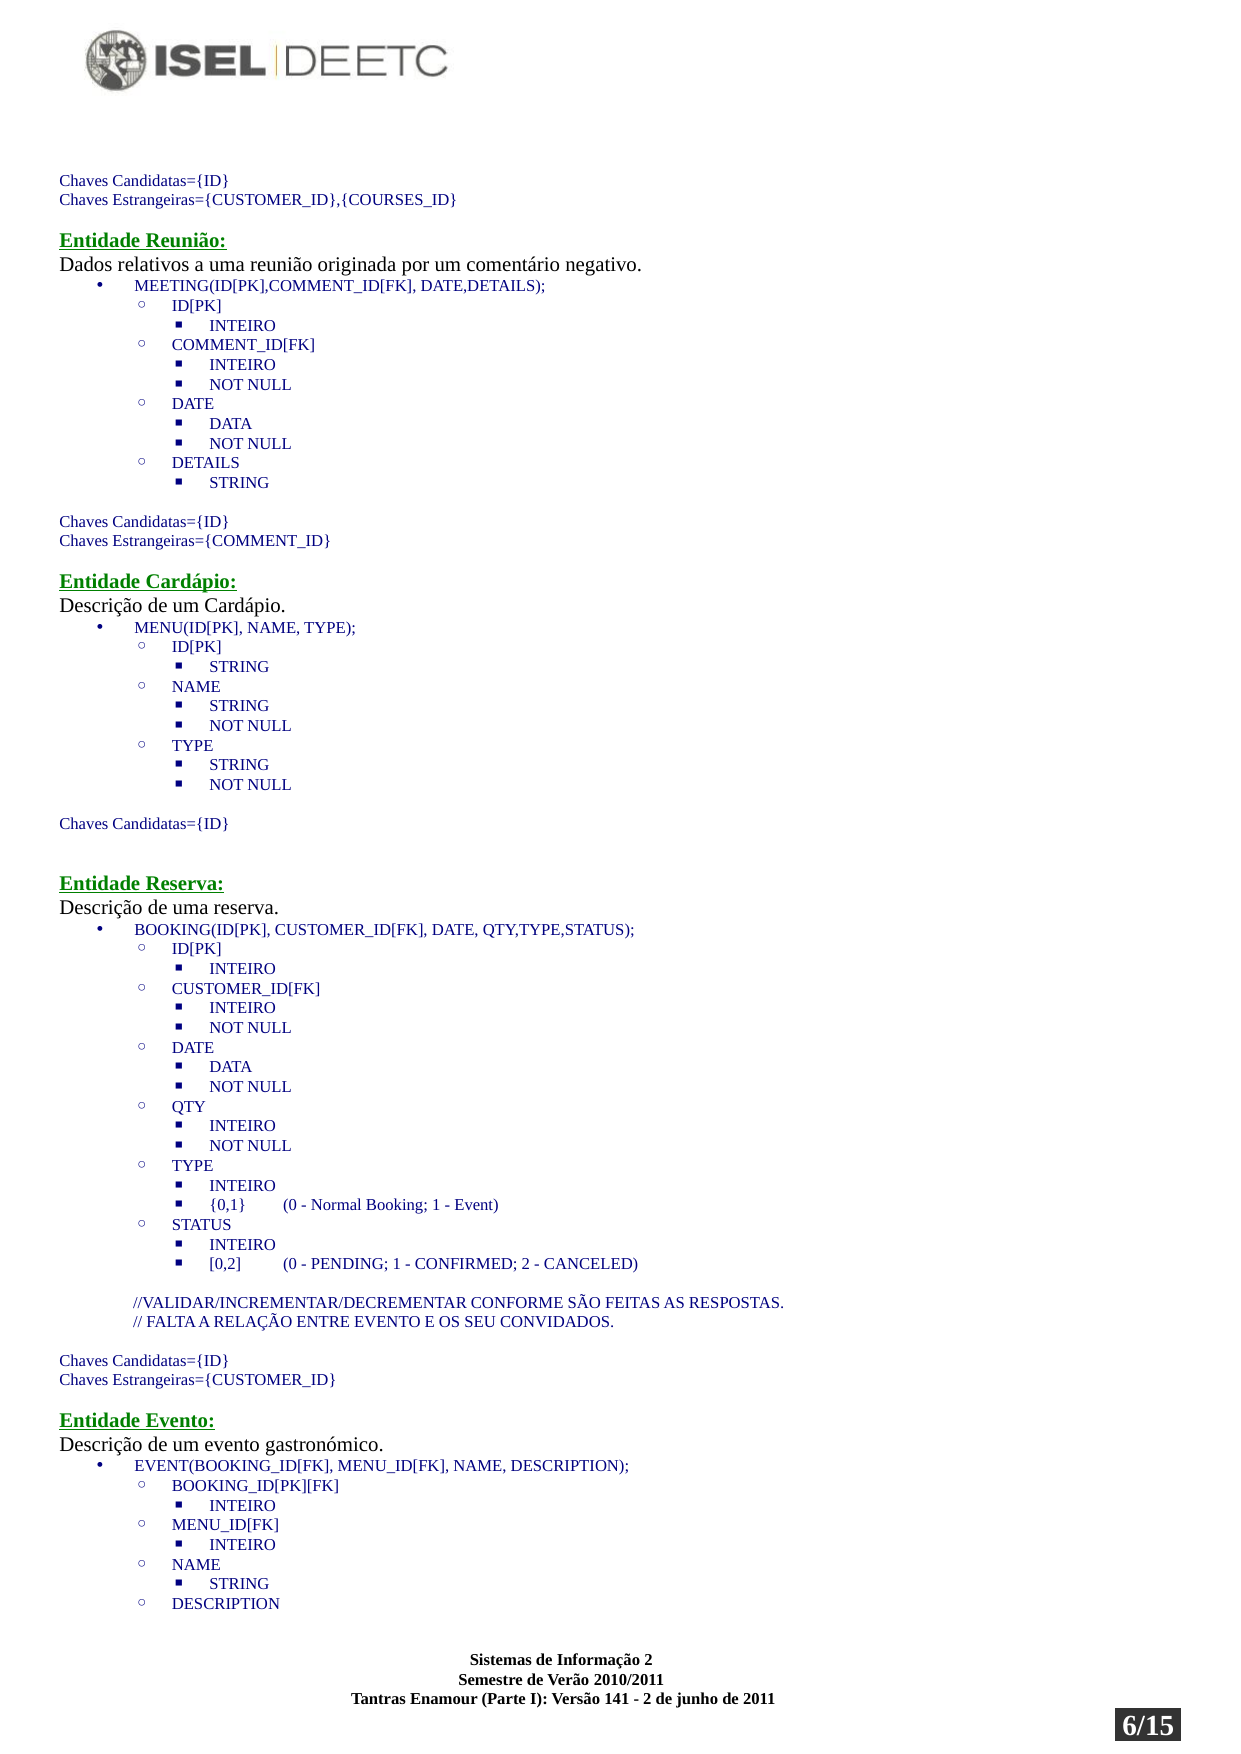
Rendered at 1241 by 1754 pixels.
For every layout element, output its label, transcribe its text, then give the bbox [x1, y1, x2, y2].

list ID[PK] [134, 939, 1181, 959]
list INTEIRO [172, 1234, 1181, 1254]
list NAME [134, 1554, 1181, 1574]
list NOT NULL [172, 433, 1181, 453]
picture [76, 15, 478, 116]
list TYPE [134, 1156, 1181, 1175]
list ID[PK] [134, 637, 1181, 657]
list DESCRIPTION [134, 1594, 1181, 1613]
list DETAILS [134, 453, 1181, 473]
list INTEIRO [172, 1535, 1181, 1554]
list NAME [134, 676, 1181, 696]
list STRING [172, 755, 1181, 775]
text //VALIDAR/INCREMENTAR/DECREMENTAR CONFORME SÃO FEITAS AS RESPOSTAS. [59, 1293, 1181, 1312]
list TYPE [134, 736, 1181, 755]
text Dados relativos a uma reunião originada por um comentário negativo. [59, 252, 1181, 276]
list INTEIRO [172, 998, 1181, 1018]
list INTEIRO [172, 1175, 1181, 1195]
list STRING [172, 657, 1181, 676]
text Entidade Reunião: [59, 228, 1181, 252]
list STRING [172, 473, 1181, 493]
text Chaves Candidatas={ID} [59, 1350, 1181, 1369]
list CUSTOMER_ID[FK] [134, 978, 1181, 998]
list MEETING(ID[PK],COMMENT_ID[FK], DATE,DETAILS); [97, 276, 1181, 296]
list BOOKING_ID[PK][FK] [134, 1476, 1181, 1495]
list EVENT(BOOKING_ID[FK], MENU_ID[FK], NAME, DESCRIPTION); [97, 1456, 1181, 1476]
text Descrição de um Cardápio. [59, 593, 1181, 617]
list DATA [172, 414, 1181, 433]
text Entidade Cardápio: [59, 569, 1181, 593]
text Entidade Evento: [59, 1408, 1181, 1432]
list STATUS [134, 1215, 1181, 1234]
list NOT NULL [172, 374, 1181, 394]
list INTEIRO [172, 1495, 1181, 1515]
text Chaves Candidatas={ID} [59, 512, 1181, 531]
list STRING [172, 1574, 1181, 1594]
list NOT NULL [172, 1018, 1181, 1037]
list DATE [134, 1037, 1181, 1057]
text Chaves Candidatas={ID} [59, 814, 1181, 833]
list DATE [134, 394, 1181, 414]
text Descrição de um evento gastronómico. [59, 1432, 1181, 1456]
list QTY [134, 1097, 1181, 1116]
list MENU(ID[PK], NAME, TYPE); [97, 617, 1181, 637]
list INTEIRO [172, 315, 1181, 335]
text Entidade Reserva: [59, 871, 1181, 895]
text Chaves Candidatas={ID} [59, 170, 1181, 189]
list BOOKING(ID[PK], CUSTOMER_ID[FK], DATE, QTY,TYPE,STATUS); [97, 919, 1181, 939]
list DATA [172, 1057, 1181, 1077]
text // FALTA A RELAÇÃO ENTRE EVENTO E OS SEU CONVIDADOS. [59, 1312, 1181, 1331]
list NOT NULL [172, 775, 1181, 794]
list ID[PK] [134, 296, 1181, 315]
list [0,2] (0 - PENDING; 1 - CONFIRMED; 2 - CANCELED) [172, 1254, 1181, 1274]
list NOT NULL [172, 716, 1181, 736]
text Chaves Estrangeiras={CUSTOMER_ID} [59, 1369, 1181, 1389]
text Chaves Estrangeiras={CUSTOMER_ID},{COURSES_ID} [59, 189, 1181, 209]
list COMMENT_ID[FK] [134, 335, 1181, 355]
list {0,1} (0 - Normal Booking; 1 - Event) [172, 1195, 1181, 1215]
text Descrição de uma reserva. [59, 895, 1181, 919]
list STRING [172, 696, 1181, 716]
list NOT NULL [172, 1136, 1181, 1156]
list MENU_ID[FK] [134, 1515, 1181, 1535]
text Chaves Estrangeiras={COMMENT_ID} [59, 531, 1181, 550]
list INTEIRO [172, 1116, 1181, 1136]
list INTEIRO [172, 355, 1181, 374]
list NOT NULL [172, 1077, 1181, 1097]
list INTEIRO [172, 959, 1181, 978]
